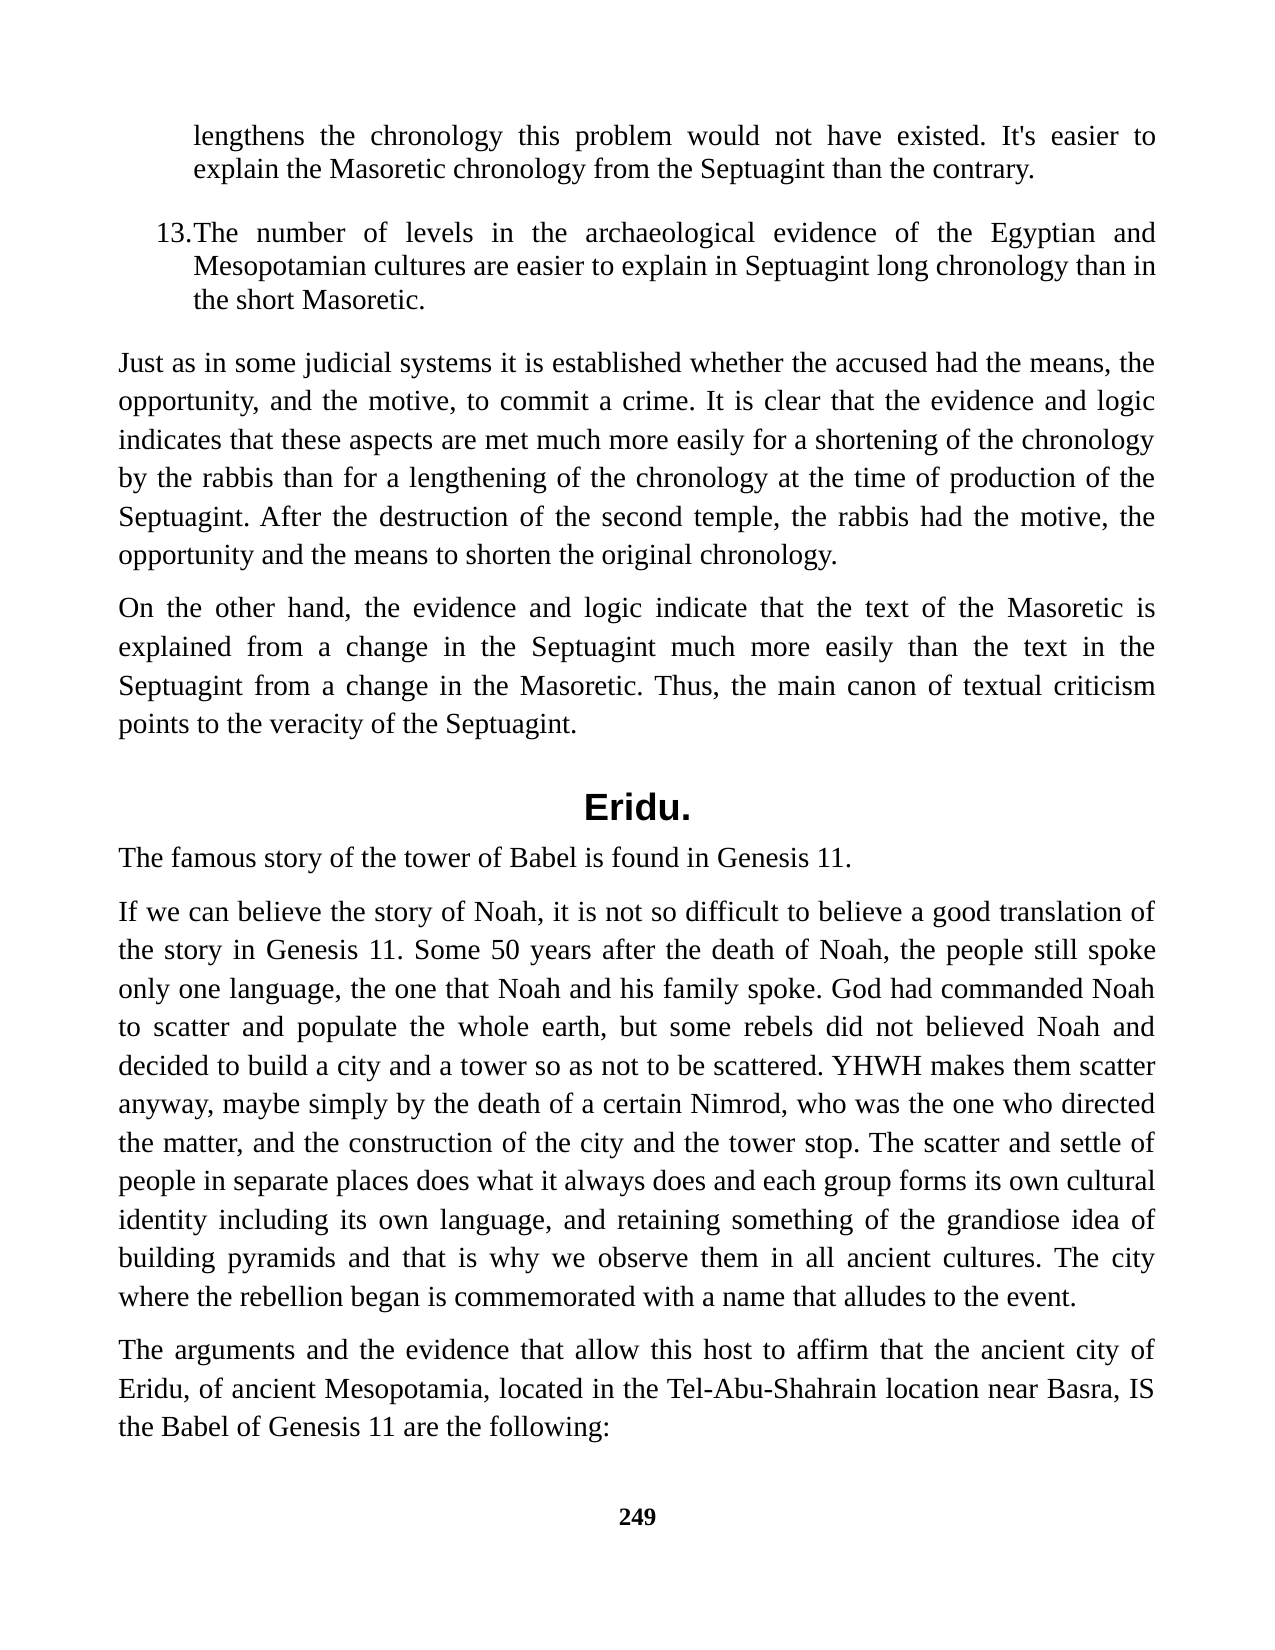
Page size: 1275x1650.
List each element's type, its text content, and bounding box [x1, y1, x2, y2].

text If we can believe the story of Noah, it is not so difficult to believe a good translation of the story in Genesis 11. Some 50 years after the death of Noah, the people still spoke only one language, the one that Noah and his family spoke. God had commanded Noah to scatter and populate the whole earth, but some rebels did not believed Noah and decided to build a city and a tower so as not to be scattered. YHWH makes them scatter anyway, maybe simply by the death of a certain Nimrod, who was the one who directed the matter, and the construction of the city and the tower stop. The scatter and settle of people in separate places does what it always does and each group forms its own cultural identity including its own language, and retaining something of the grandiose idea of building pyramids and that is why we observe them in all ancient cultures. The city where the rebellion began is commemorated with a name that alludes to the event. [118, 894, 1157, 1313]
text The famous story of the tower of Babel is found in Genesis 11. [118, 841, 1157, 874]
text On the other hand, the evidence and logic indicate that the text of the Masoretic is explained from a change in the Septuagint much more easily than the text in the Septuagint from a change in the Masoretic. Thus, the main canon of textual criticism points to the veracity of the Septuagint. [118, 591, 1157, 740]
text The arguments and the evidence that allow this host to affirm that the ancient city of Eridu, of ancient Mesopotamia, located in the Tel-Abu-Shahrain location near Basra, IS the Babel of Genesis 11 are the following: [118, 1332, 1157, 1443]
subtitle Eridu. [118, 784, 1157, 828]
list The number of levels in the archaeological evidence of the Egyptian and Mesopotamian cultures are easier to explain in Septuagint long chronology than in the short Masoretic. [156, 215, 1157, 315]
text Just as in some judicial systems it is established whether the accused had the means, the opportunity, and the motive, to commit a crime. It is clear that the evidence and logic indicates that these aspects are met much more easily for a shortening of the chronology by the rabbis than for a lengthening of the chronology at the time of production of the Septuagint. After the destruction of the second temple, the rabbis had the motive, the opportunity and the means to shorten the original chronology. [118, 345, 1157, 571]
list lengthens the chronology this problem would not have existed. It's easier to explain the Masoretic chronology from the Septuagint than the contrary. [156, 118, 1157, 185]
